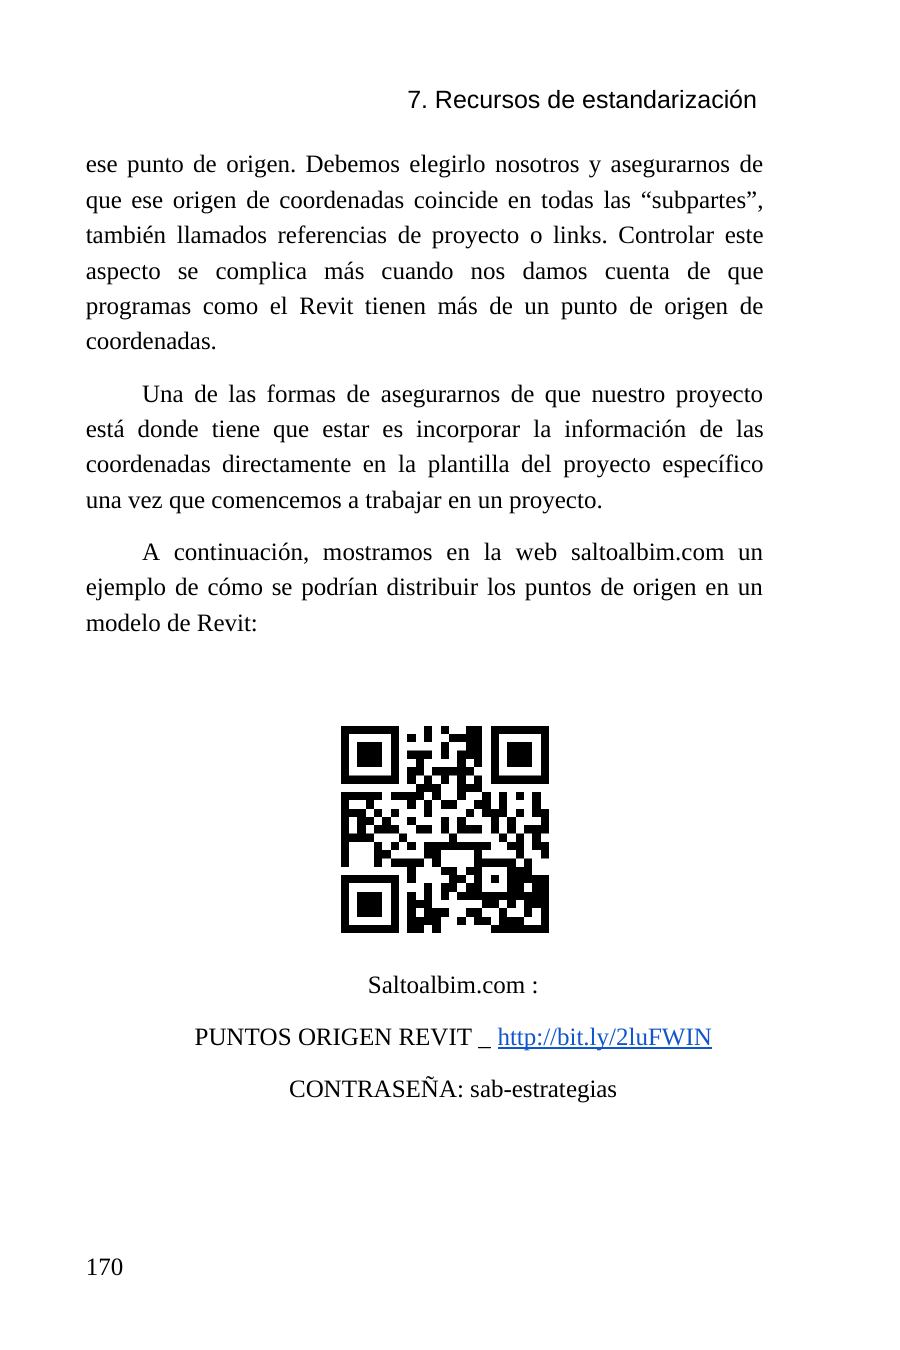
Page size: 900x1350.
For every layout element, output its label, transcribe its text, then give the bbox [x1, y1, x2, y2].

text PUNTOS ORIGEN REVIT _ http://bit.ly/2luFWIN [82, 1017, 764, 1053]
text CONTRASEÑA: sab-estrategias [82, 1069, 764, 1105]
picture [307, 693, 582, 966]
text Una de las formas de asegurarnos de que nuestro proyecto está donde tiene que estar es incorporar la información de las coordenadas directamente en la plantilla del proyecto específico una vez que comencemos a trabajar en un proyecto. [86, 374, 764, 515]
text A continuación, mostramos en la web saltoalbim.com un ejemplo de cómo se podrían distribuir los puntos de origen en un modelo de Revit: [86, 532, 764, 638]
text ese punto de origen. Debemos elegirlo nosotros y asegurarnos de que ese origen de coordenadas coincide en todas las “subpartes”, también llamados referencias de proyecto o links. Controlar este aspecto se complica más cuando nos damos cuenta de que programas como el Revit tienen más de un punto de origen de coordenadas. [86, 144, 764, 357]
text Saltoalbim.com : [82, 966, 764, 1001]
